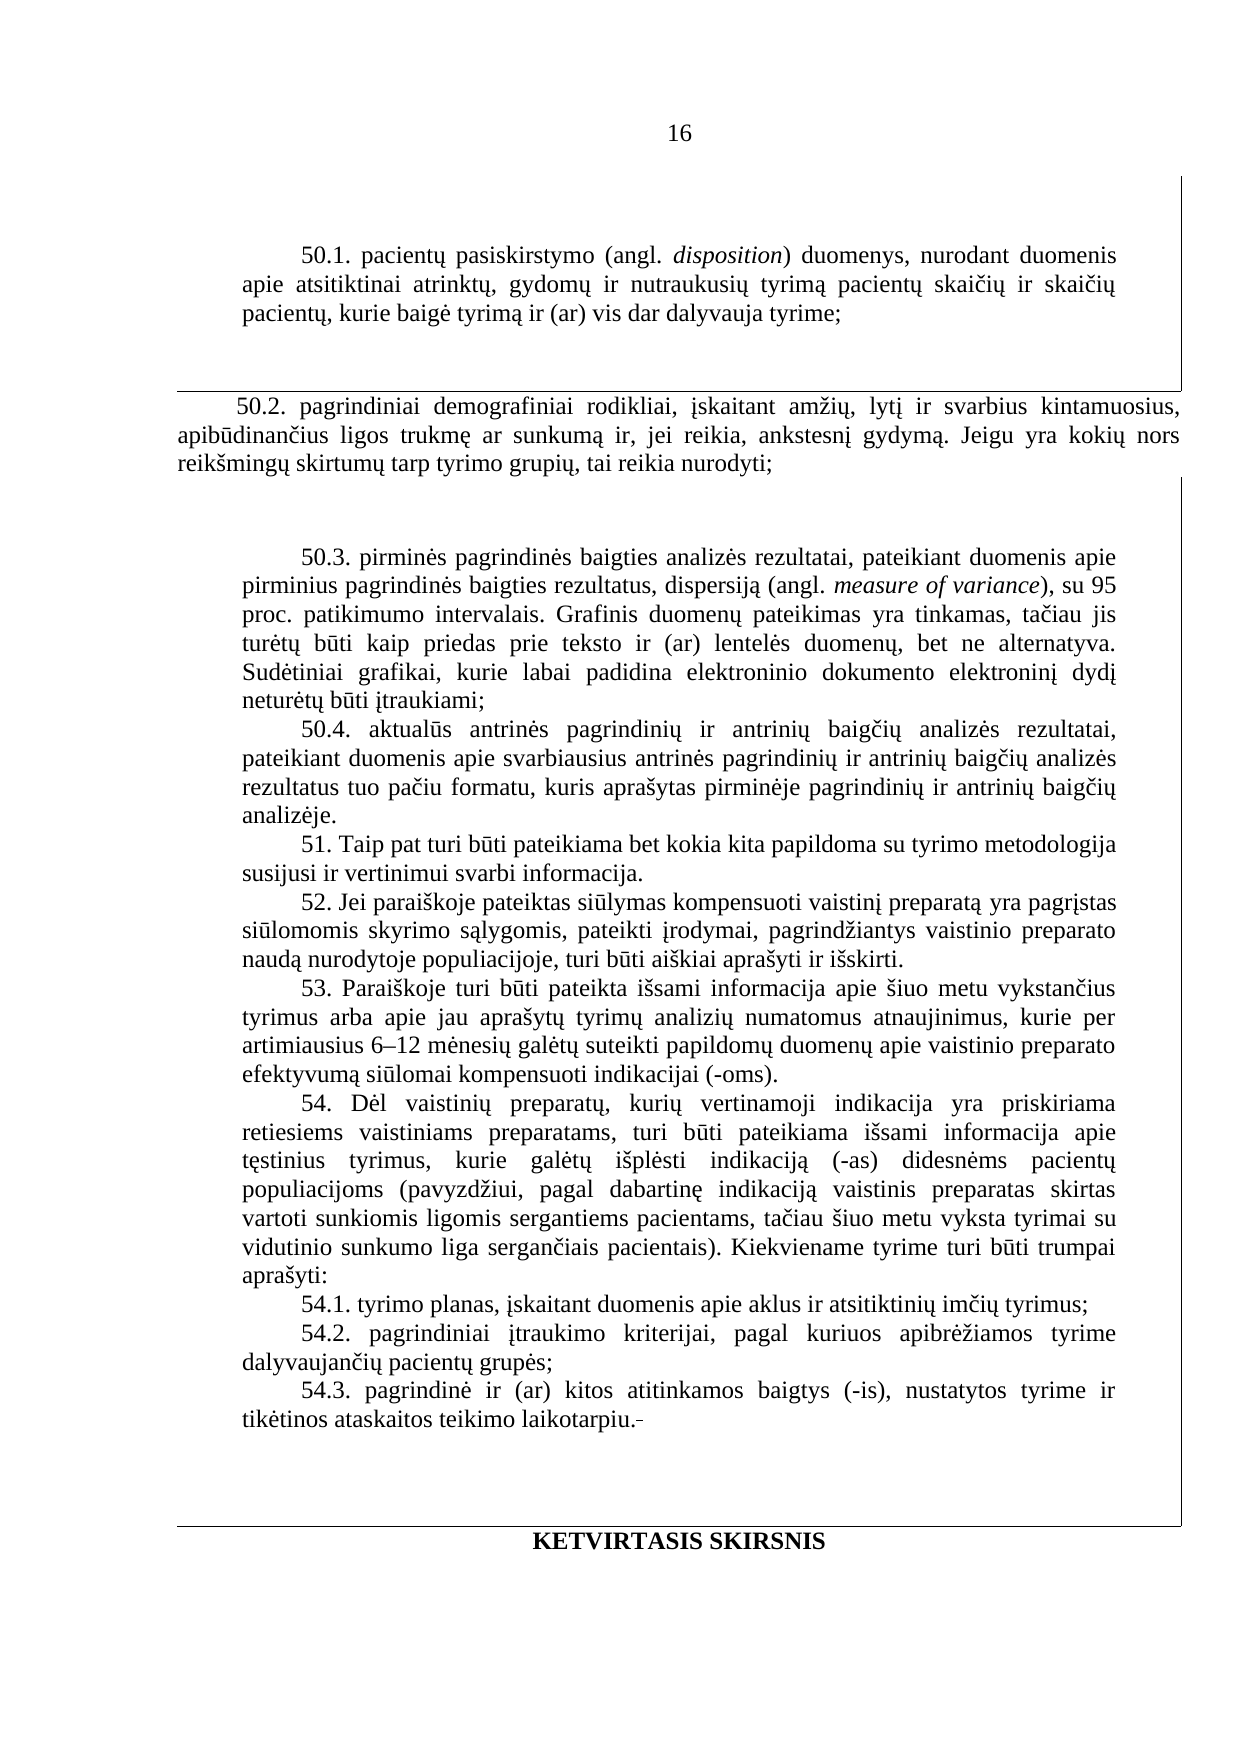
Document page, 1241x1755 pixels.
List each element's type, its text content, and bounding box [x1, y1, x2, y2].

text 52. Jei paraiškoje pateiktas siūlymas kompensuoti vaistinį preparatą yra pagrįstas siūlomomis skyrimo sąlygomis, pateikti įrodymai, pagrindžiantys vaistinio preparato naudą nurodytoje populiacijoje, turi būti aiškiai aprašyti ir išskirti. [177, 887, 1181, 973]
text 54.3. pagrindinė ir (ar) kitos atitinkamos baigtys (-is), nustatytos tyrime ir tikėtinos ataskaitos teikimo laikotarpiu. [177, 1376, 1181, 1433]
text 53. Paraiškoje turi būti pateikta išsami informacija apie šiuo metu vykstančius tyrimus arba apie jau aprašytų tyrimų analizių numatomus atnaujinimus, kurie per artimiausius 6–12 mėnesių galėtų suteikti papildomų duomenų apie vaistinio preparato efektyvumą siūlomai kompensuoti indikacijai (-oms). [177, 973, 1181, 1088]
text 51. Taip pat turi būti pateikiama bet kokia kita papildoma su tyrimo metodologija susijusi ir vertinimui svarbi informacija. [177, 829, 1181, 887]
text 50.2. pagrindiniai demografiniai rodikliai, įskaitant amžių, lytį ir svarbius kintamuosius, apibūdinančius ligos trukmę ar sunkumą ir, jei reikia, ankstesnį gydymą. Jeigu yra kokių nors reikšmingų skirtumų tarp tyrimo grupių, tai reikia nurodyti; [177, 391, 1181, 477]
text 50.3. pirminės pagrindinės baigties analizės rezultatai, pateikiant duomenis apie pirminius pagrindinės baigties rezultatus, dispersiją (angl. measure of variance), su 95 proc. patikimumo intervalais. Grafinis duomenų pateikimas yra tinkamas, tačiau jis turėtų būti kaip priedas prie teksto ir (ar) lentelės duomenų, bet ne alternatyva. Sudėtiniai grafikai, kurie labai padidina elektroninio dokumento elektroninį dydį neturėtų būti įtraukiami; [177, 477, 1181, 714]
text KETVIRTASIS SKIRSNIS [177, 1526, 1181, 1555]
text 54.2. pagrindiniai įtraukimo kriterijai, pagal kuriuos apibrėžiamos tyrime dalyvaujančių pacientų grupės; [177, 1318, 1181, 1376]
text 50.4. aktualūs antrinės pagrindinių ir antrinių baigčių analizės rezultatai, pateikiant duomenis apie svarbiausius antrinės pagrindinių ir antrinių baigčių analizės rezultatus tuo pačiu formatu, kuris aprašytas pirminėje pagrindinių ir antrinių baigčių analizėje. [177, 714, 1181, 829]
text 54. Dėl vaistinių preparatų, kurių vertinamoji indikacija yra priskiriama retiesiems vaistiniams preparatams, turi būti pateikiama išsami informacija apie tęstinius tyrimus, kurie galėtų išplėsti indikaciją (-as) didesnėms pacientų populiacijoms (pavyzdžiui, pagal dabartinę indikaciją vaistinis preparatas skirtas vartoti sunkiomis ligomis sergantiems pacientams, tačiau šiuo metu vyksta tyrimai su vidutinio sunkumo liga sergančiais pacientais). Kiekviename tyrime turi būti trumpai aprašyti: [177, 1088, 1181, 1289]
text 50.1. pacientų pasiskirstymo (angl. disposition) duomenys, nurodant duomenis apie atsitiktinai atrinktų, gydomų ir nutraukusių tyrimą pacientų skaičių ir skaičių pacientų, kurie baigė tyrimą ir (ar) vis dar dalyvauja tyrime; [177, 176, 1181, 391]
text 54.1. tyrimo planas, įskaitant duomenis apie aklus ir atsitiktinių imčių tyrimus; [177, 1289, 1181, 1318]
